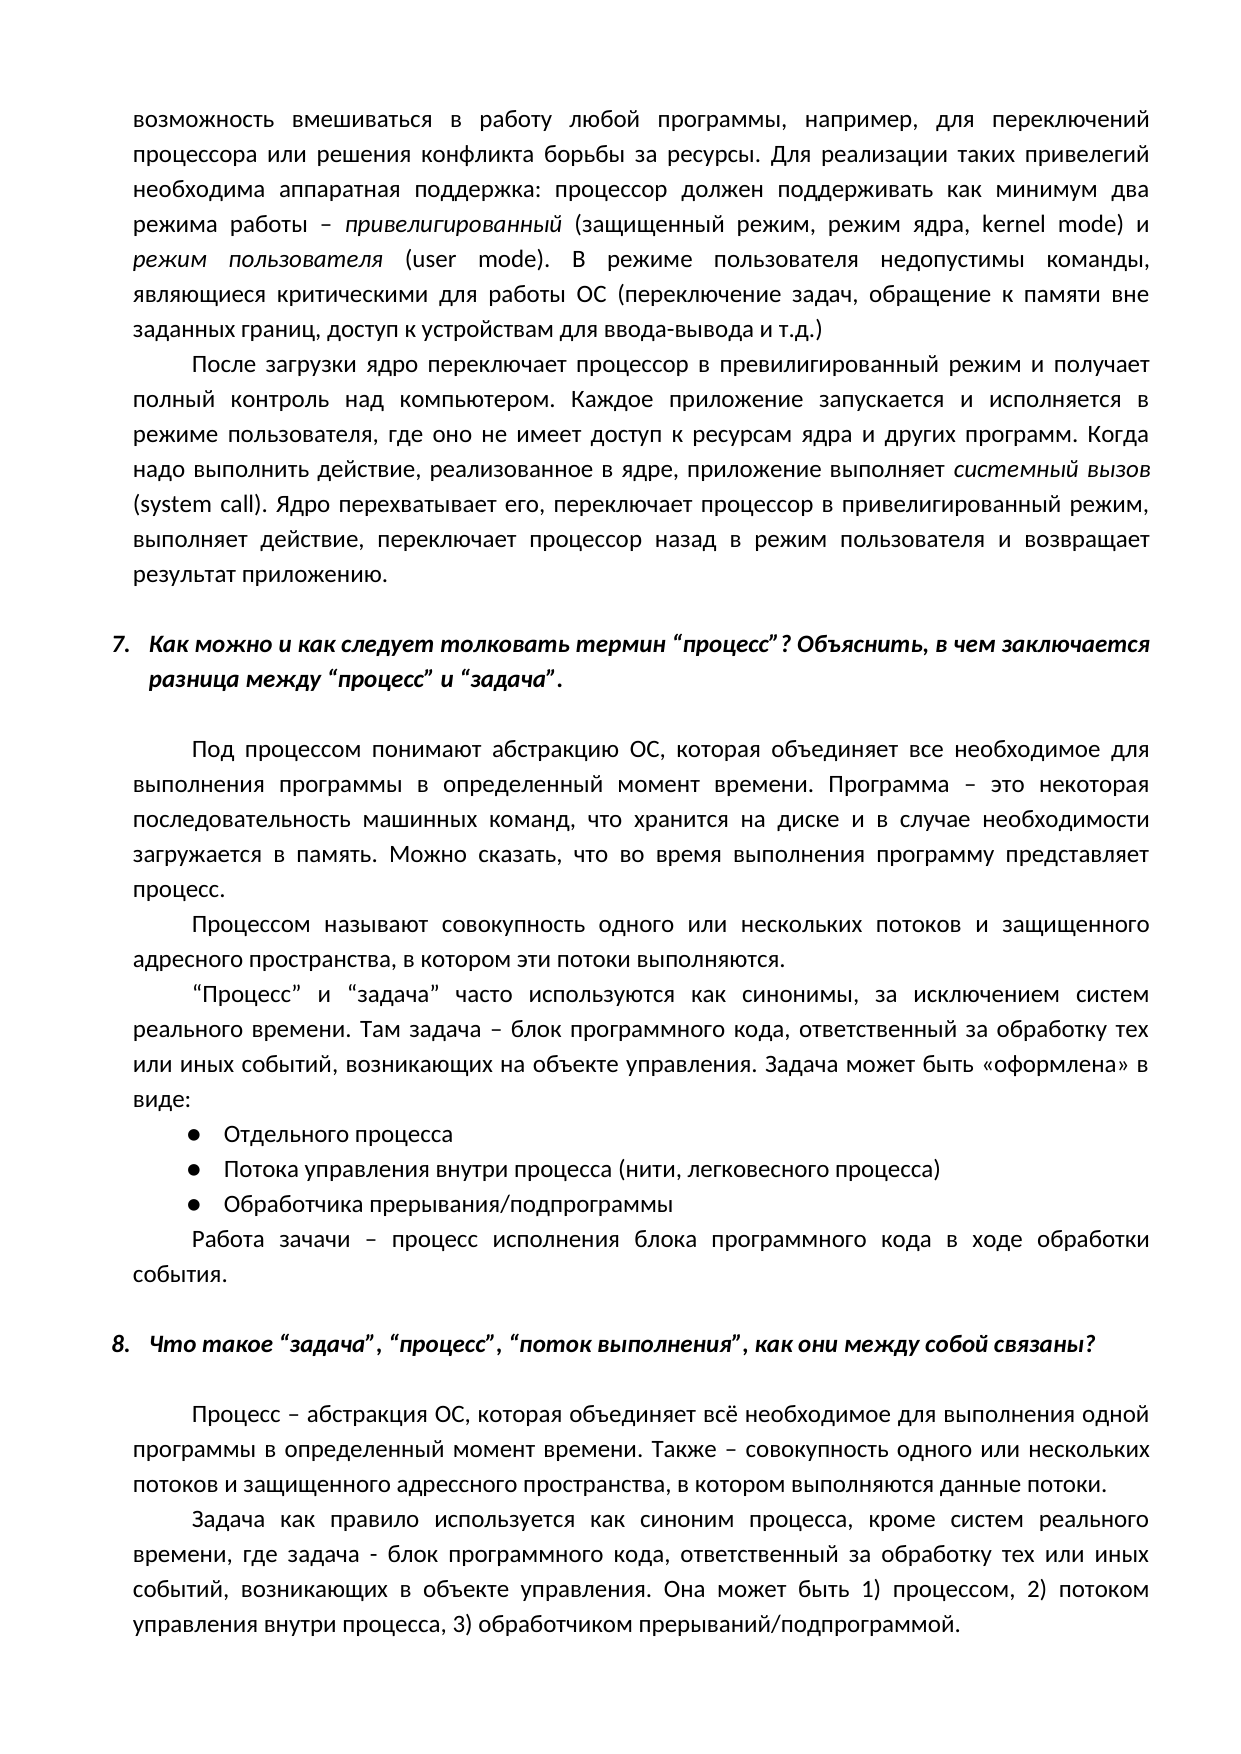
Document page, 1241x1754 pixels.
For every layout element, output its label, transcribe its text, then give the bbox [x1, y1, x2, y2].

list Потока управления внутри процесса (нити, легковесного процесса) [186, 1153, 1151, 1184]
text Процессом называют совокупность одного или нескольких потоков и защищенного адресного пространства, в котором эти потоки выполняются. [133, 908, 1151, 974]
text Под процессом понимают абстракцию ОС, которая объединяет все необходимое для выполнения программы в определенный момент времени. Программа – это некоторая последовательность машинных команд, что хранится на диске и в случае необходимости загружается в память. Можно сказать, что во время выполнения программу представляет процесс. [133, 733, 1151, 904]
list Отдельного процесса [186, 1118, 1151, 1149]
text “Процесс” и “задача” часто используются как синонимы, за исключением систем реального времени. Там задача – блок программного кода, ответственный за обработку тех или иных событий, возникающих на объекте управления. Задача может быть «оформлена» в виде: [133, 978, 1151, 1114]
text Процесс – абстракция ОС, которая объединяет всё необходимое для выполнения одной программы в определенный момент времени. Также – совокупность одного или нескольких потоков и защищенного адрессного пространства, в котором выполняются данные потоки. [133, 1398, 1151, 1499]
text После загрузки ядро переключает процессор в превилигированный режим и получает полный контроль над компьютером. Каждое приложение запускается и исполняется в режиме пользователя, где оно не имеет доступ к ресурсам ядра и других программ. Когда надо выполнить действие, реализованное в ядре, приложение выполняет системный вызов (system call). Ядро перехватывает его, переключает процессор в привелигированный режим, выполняет действие, переключает процессор назад в режим пользователя и возвращает результат приложению. [133, 348, 1151, 589]
list Обработчика прерывания/подпрограммы [186, 1188, 1151, 1219]
list Что такое “задача”, “процесс”, “поток выполнения”, как они между собой связаны? [111, 1328, 1151, 1359]
text Задача как правило используется как синоним процесса, кроме систем реального времени, где задача - блок программного кода, ответственный за обработку тех или иных событий, возникающих в объекте управления. Она может быть 1) процессом, 2) потоком управления внутри процесса, 3) обработчиком прерываний/подпрограммой. [133, 1503, 1151, 1639]
list Как можно и как следует толковать термин “процесс”? Объяснить, в чем заключается разница между “процесс” и “задача”. [111, 628, 1151, 694]
text возможность вмешиваться в работу любой программы, например, для переключений процессора или решения конфликта борьбы за ресурсы. Для реализации таких привелегий необходима аппаратная поддержка: процессор должен поддерживать как минимум два режима работы – привелигированный (защищенный режим, режим ядра, kernel mode) и режим пользователя (user mode). В режиме пользователя недопустимы команды, являющиеся критическими для работы ОС (переключение задач, обращение к памяти вне заданных границ, доступ к устройствам для ввода-вывода и т.д.) [133, 103, 1151, 344]
text Работа зачачи – процесс исполнения блока программного кода в ходе обработки события. [133, 1223, 1151, 1289]
